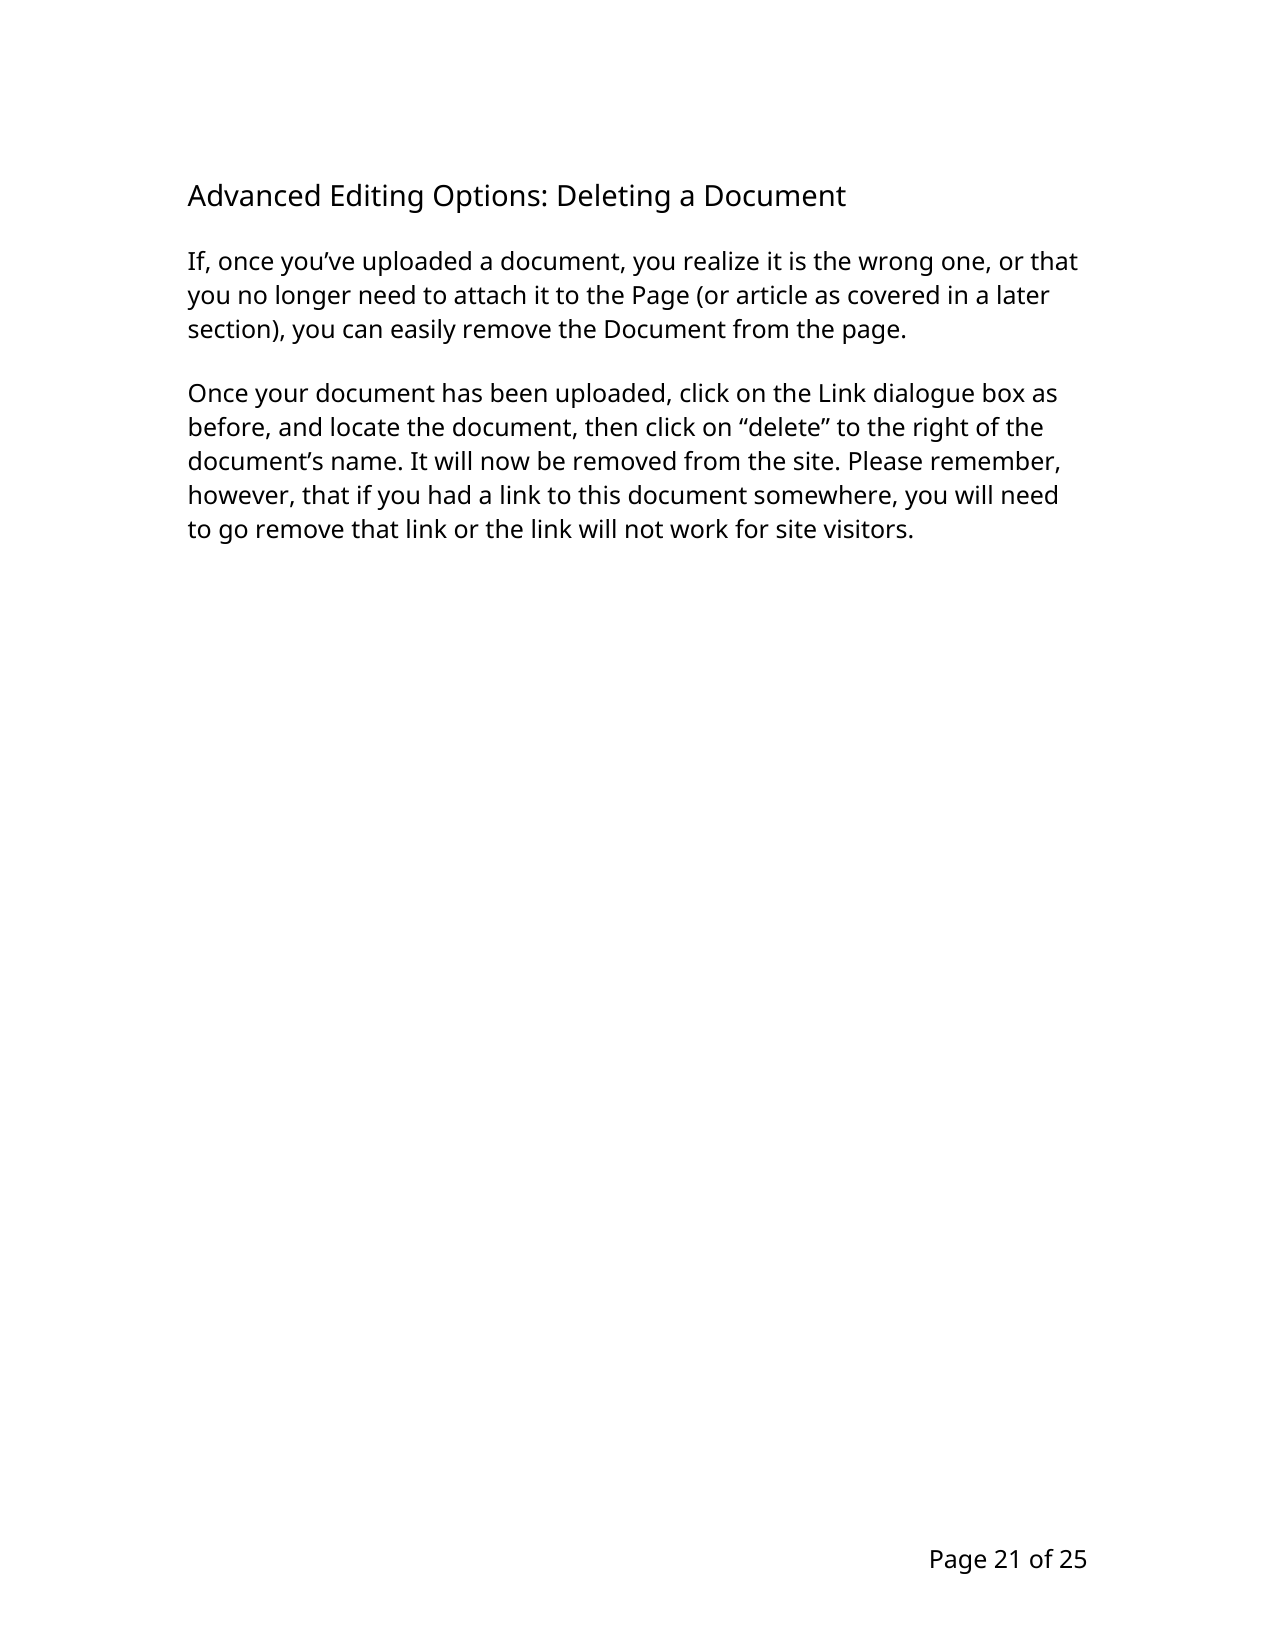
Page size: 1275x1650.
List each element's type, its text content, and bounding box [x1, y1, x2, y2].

text If, once you’ve uploaded a document, you realize it is the wrong one, or that you no longer need to attach it to the Page (or article as covered in a later section), you can easily remove the Document from the page. [187, 244, 1087, 346]
subtitle Advanced Editing Options: Deleting a Document [187, 175, 1087, 215]
text Once your document has been uploaded, click on the Link dialogue box as before, and locate the document, then click on “delete” to the right of the document’s name. It will now be removed from the site. Please remember, however, that if you had a link to this document somewhere, you will need to go remove that link or the link will not work for site visitors. [187, 375, 1087, 546]
